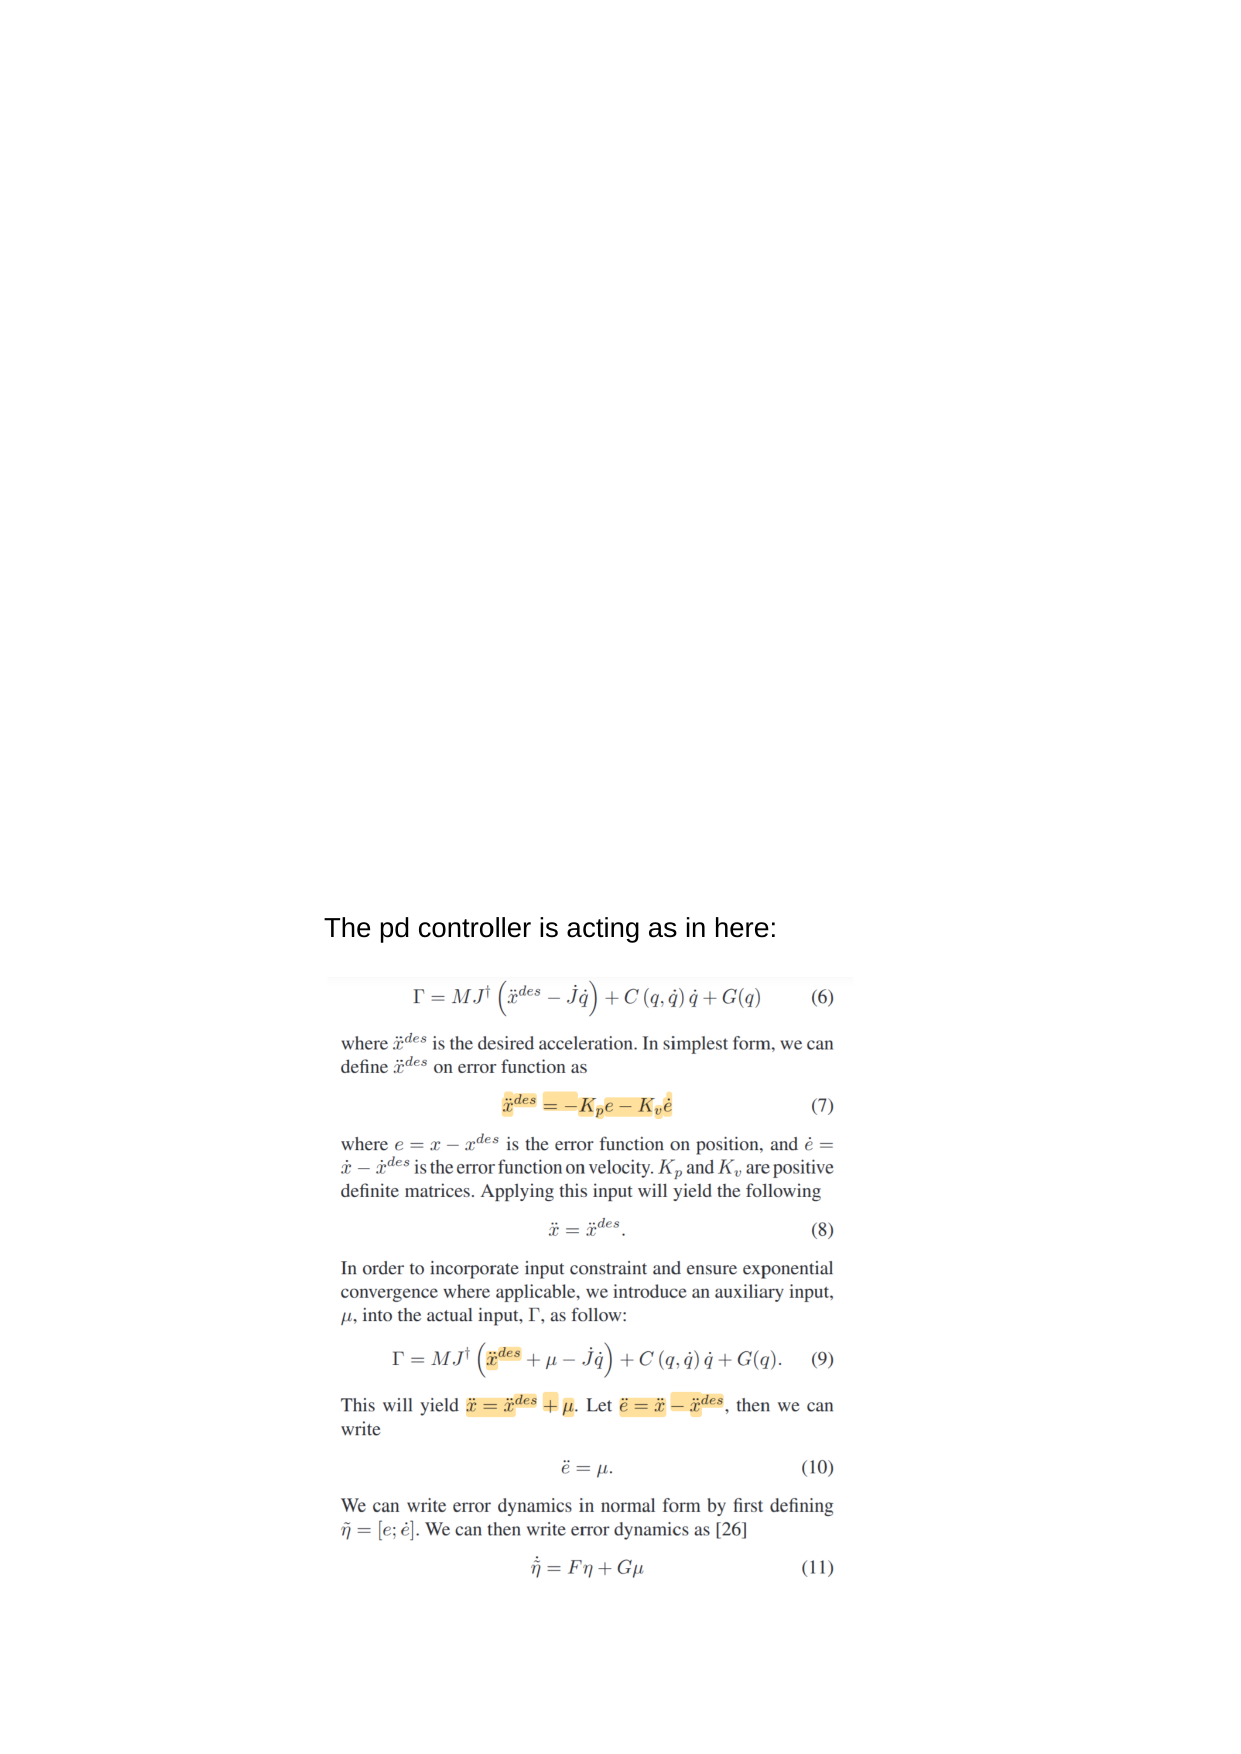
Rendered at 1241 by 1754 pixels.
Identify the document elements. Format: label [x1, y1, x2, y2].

picture [311, 908, 854, 1596]
